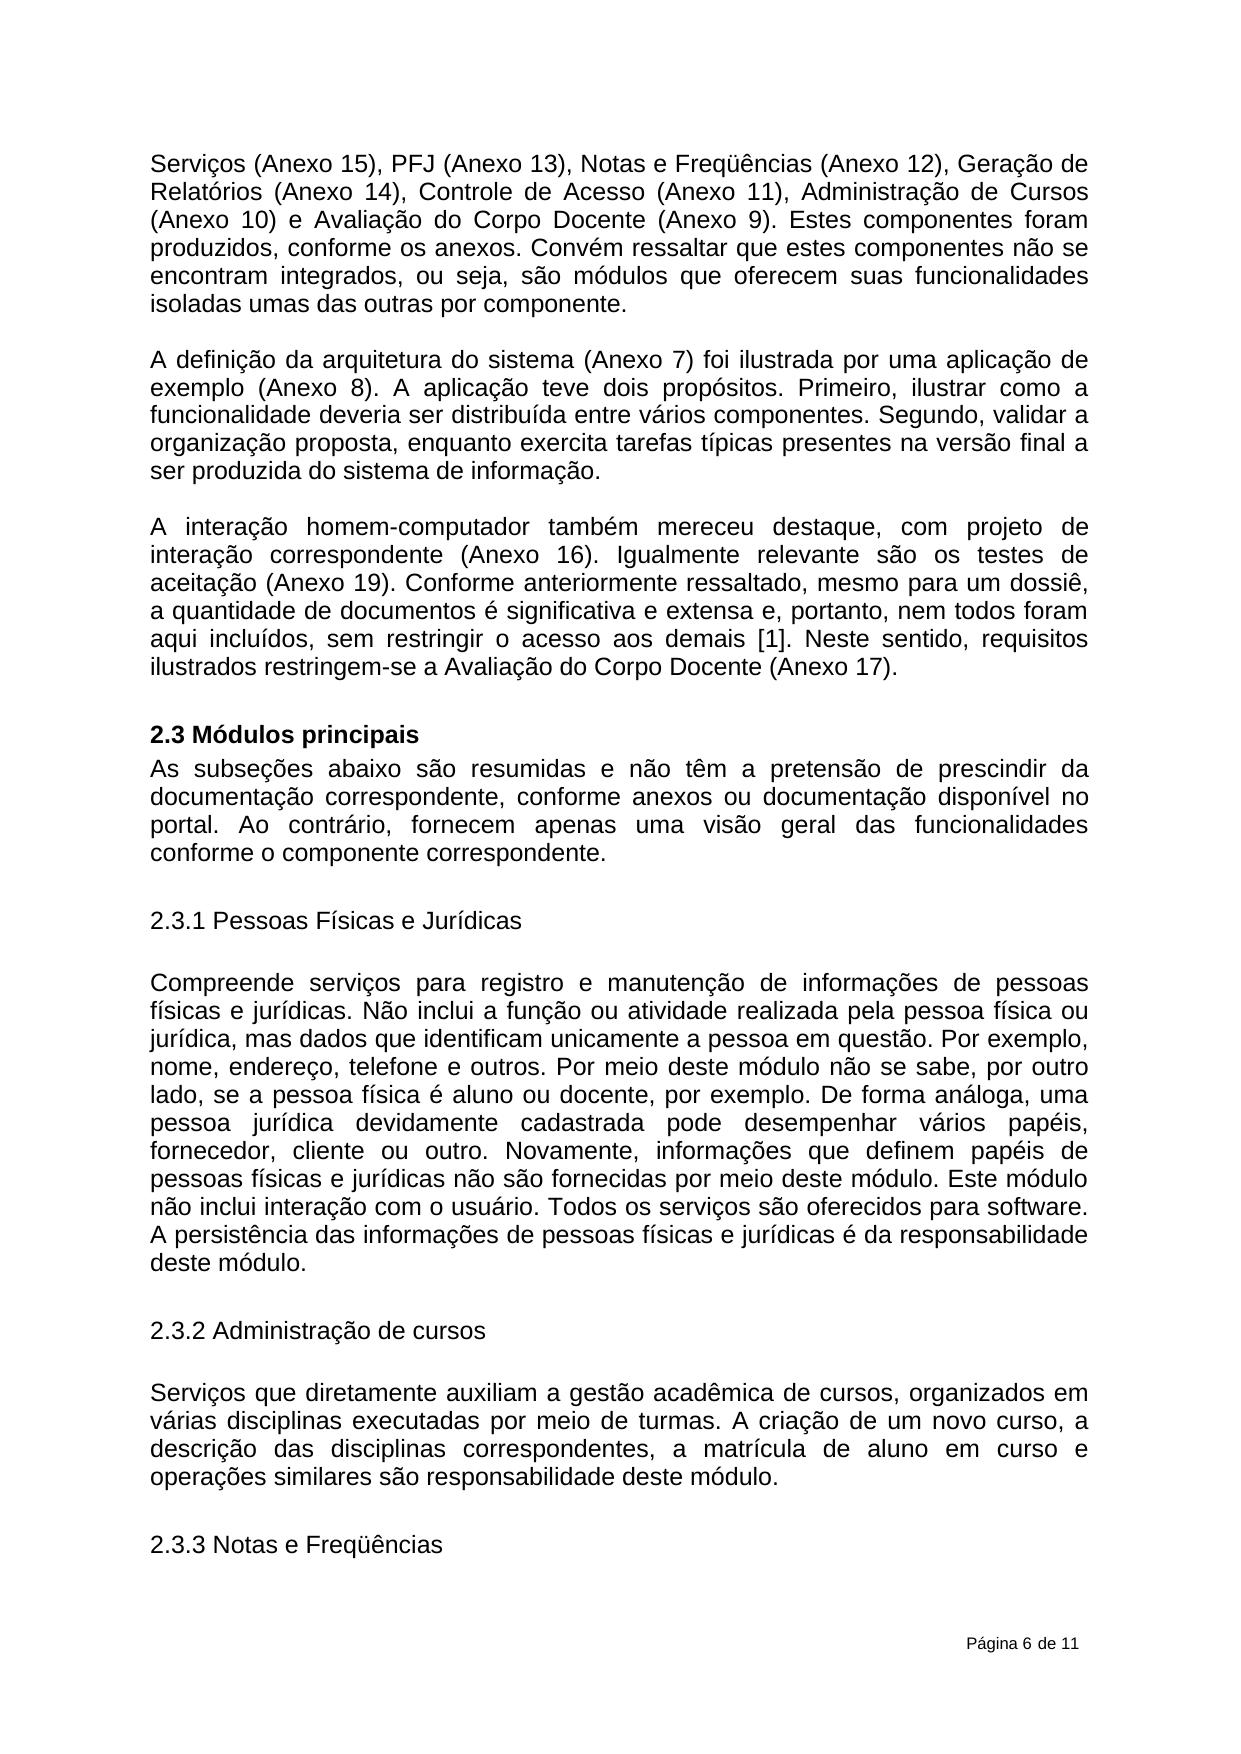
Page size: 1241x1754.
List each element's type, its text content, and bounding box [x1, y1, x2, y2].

subtitle Administração de cursos [150, 1317, 1090, 1344]
text A interação homem-computador também mereceu destaque, com projeto de interação correspondente (Anexo 16). Igualmente relevante são os testes de aceitação (Anexo 19). Conforme anteriormente ressaltado, mesmo para um dossiê, a quantidade de documentos é significativa e extensa e, portanto, nem todos foram aqui incluídos, sem restringir o acesso aos demais [1]. Neste sentido, requisitos ilustrados restringem-se a Avaliação do Corpo Docente (Anexo 17). [150, 513, 1090, 680]
subtitle Módulos principais [150, 721, 1090, 749]
text Compreende serviços para registro e manutenção de informações de pessoas físicas e jurídicas. Não inclui a função ou atividade realizada pela pessoa física ou jurídica, mas dados que identificam unicamente a pessoa em questão. Por exemplo, nome, endereço, telefone e outros. Por meio deste módulo não se sabe, por outro lado, se a pessoa física é aluno ou docente, por exemplo. De forma análoga, uma pessoa jurídica devidamente cadastrada pode desempenhar vários papéis, fornecedor, cliente ou outro. Novamente, informações que definem papéis de pessoas físicas e jurídicas não são fornecidas por meio deste módulo. Este módulo não inclui interação com o usuário. Todos os serviços são oferecidos para software. A persistência das informações de pessoas físicas e jurídicas é da responsabilidade deste módulo. [150, 969, 1090, 1276]
subtitle Pessoas Físicas e Jurídicas [150, 907, 1090, 935]
text As subseções abaixo são resumidas e não têm a pretensão de prescindir da documentação correspondente, conforme anexos ou documentação disponível no portal. Ao contrário, fornecem apenas uma visão geral das funcionalidades conforme o componente correspondente. [150, 755, 1090, 867]
text Serviços que diretamente auxiliam a gestão acadêmica de cursos, organizados em várias disciplinas executadas por meio de turmas. A criação de um novo curso, a descrição das disciplinas correspondentes, a matrícula de aluno em curso e operações similares são responsabilidade deste módulo. [150, 1379, 1090, 1490]
text Serviços (Anexo 15), PFJ (Anexo 13), Notas e Freqüências (Anexo 12), Geração de Relatórios (Anexo 14), Controle de Acesso (Anexo 11), Administração de Cursos (Anexo 10) e Avaliação do Corpo Docente (Anexo 9). Estes componentes foram produzidos, conforme os anexos. Convém ressaltar que estes componentes não se encontram integrados, ou seja, são módulos que oferecem suas funcionalidades isoladas umas das outras por componente. [150, 150, 1090, 317]
subtitle Notas e Freqüências [150, 1531, 1090, 1559]
text A definição da arquitetura do sistema (Anexo 7) foi ilustrada por uma aplicação de exemplo (Anexo 8). A aplicação teve dois propósitos. Primeiro, ilustrar como a funcionalidade deveria ser distribuída entre vários componentes. Segundo, validar a organização proposta, enquanto exercita tarefas típicas presentes na versão final a ser produzida do sistema de informação. [150, 345, 1090, 485]
